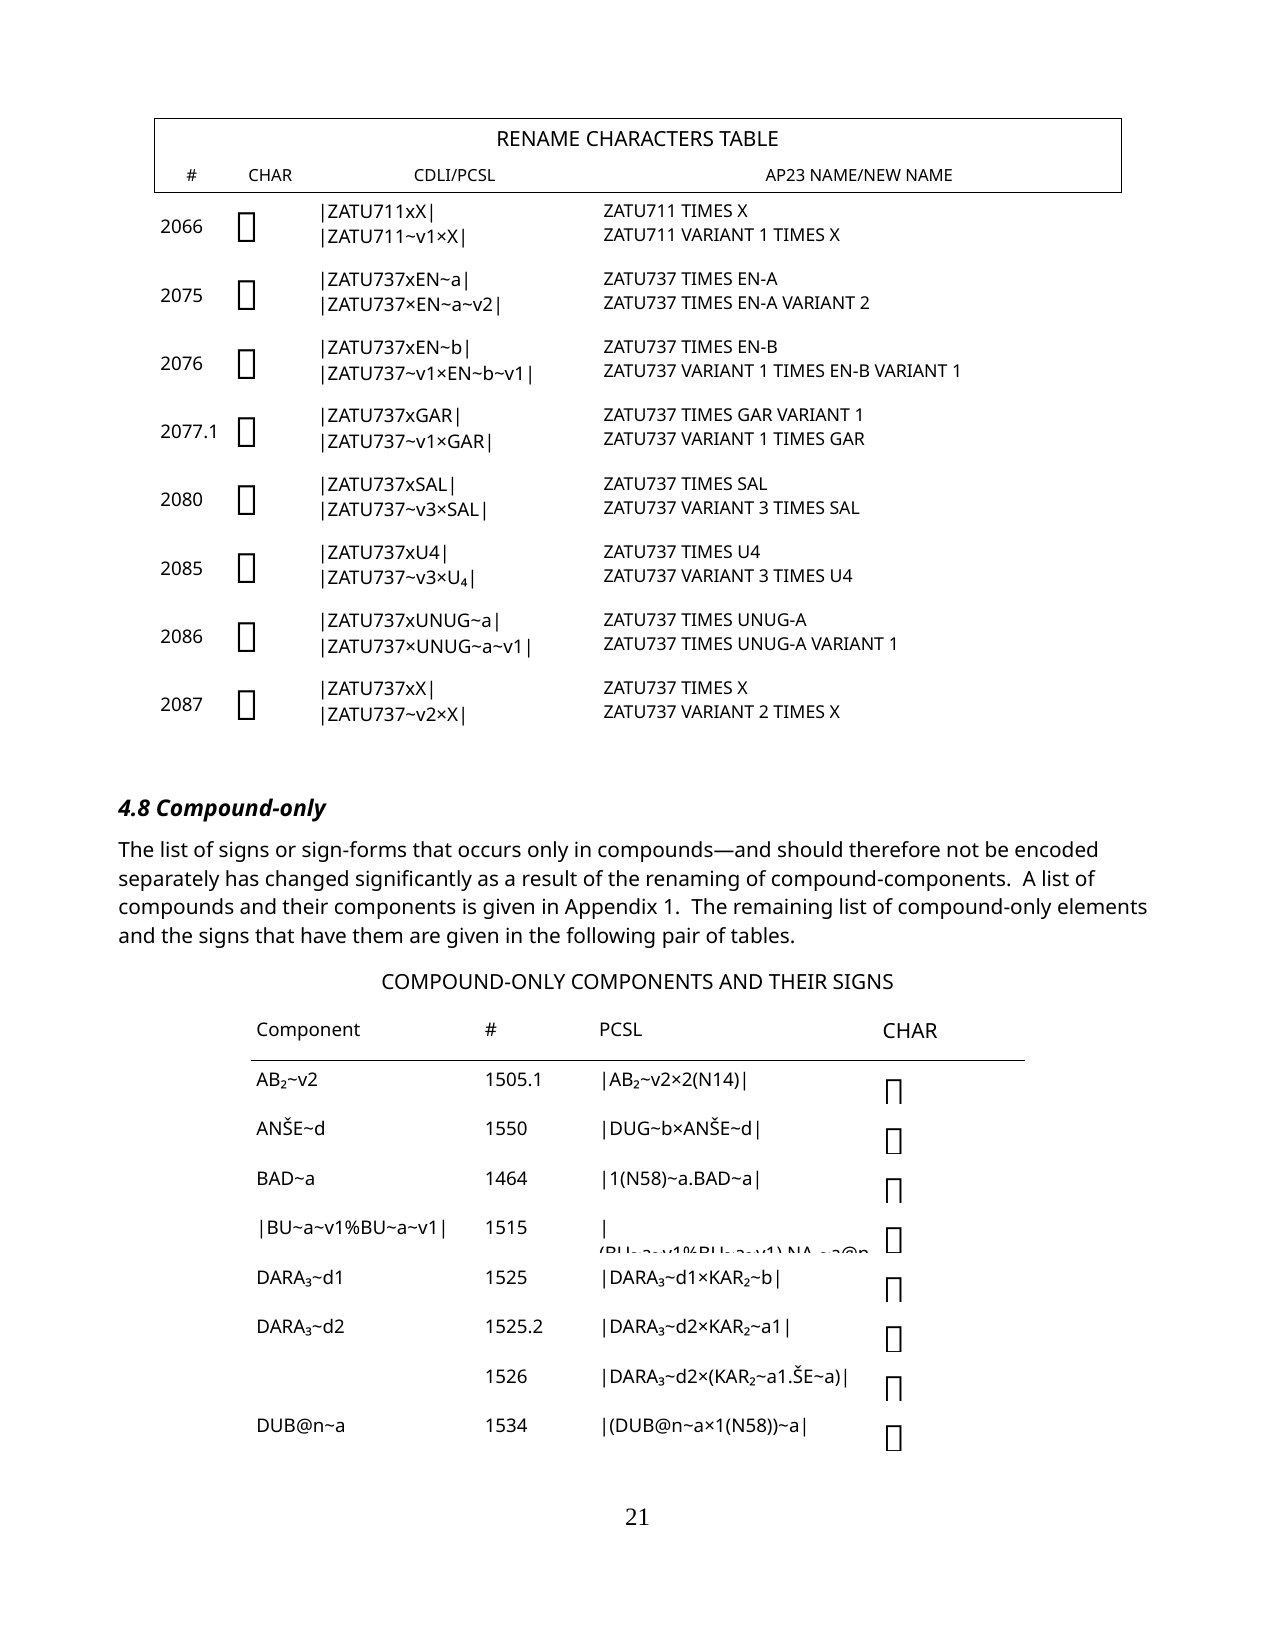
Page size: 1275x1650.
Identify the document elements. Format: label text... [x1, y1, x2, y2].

table_cell 1550 [479, 1110, 593, 1159]
table_cell ANŠE~d [251, 1110, 479, 1159]
table_cell 𒱢 [877, 1209, 1024, 1258]
table_cell 𒺼 [228, 534, 312, 602]
table_cell ZATU737 TIMES EN-B ZATU737 VARIANT 1 TIMES EN-B VARIANT 1 [598, 329, 1121, 397]
table_cell 2066 [155, 193, 228, 261]
table_cell ZATU737 TIMES UNUG-A ZATU737 TIMES UNUG-A VARIANT 1 [598, 602, 1121, 670]
table_cell ZATU737 TIMES GAR VARIANT 1 ZATU737 VARIANT 1 TIMES GAR [598, 397, 1121, 465]
table_cell 1525.2 [479, 1308, 593, 1357]
table_cell 𒺱 [228, 261, 312, 329]
table_cell 𒺲 [228, 329, 312, 397]
table_cell 𒺧 [228, 193, 312, 261]
table_cell BAD~a [251, 1159, 479, 1209]
table_cell 𒺾 [228, 670, 312, 738]
table_cell 𒰬 [877, 1159, 1024, 1209]
table_cell |ZATU737xGAR| |ZATU737~v1×GAR| [312, 397, 597, 465]
table_cell ZATU737 TIMES EN-A ZATU737 TIMES EN-A VARIANT 2 [598, 261, 1121, 329]
table_cell |DARA₃~d1×KAR₂~b| [593, 1258, 877, 1308]
table_cell |DARA₃~d2×(KAR₂~a1.ŠE~a)| [593, 1357, 877, 1407]
table_cell 𒱰 [877, 1357, 1024, 1407]
table_cell |(DUB@n~a×1(N58))~a| [593, 1407, 877, 1456]
table_cell 𒱯 [877, 1308, 1024, 1357]
table_cell 2087 [155, 670, 228, 738]
table_cell CDLI/PCSL [312, 158, 597, 192]
table_cell AP23 NAME/NEW NAME [598, 158, 1121, 192]
table_cell 𒺴 [228, 397, 312, 465]
table_cell |1(N58)~a.BAD~a| [593, 1159, 877, 1209]
table_cell 2076 [155, 329, 228, 397]
table_cell |AB₂~v2×2(N14)| [593, 1061, 877, 1110]
table_cell |ZATU737xU4| |ZATU737~v3×U₄| [312, 534, 597, 602]
table_cell 1534 [479, 1407, 593, 1456]
table_cell |ZATU737xEN~b| |ZATU737~v1×EN~b~v1| [312, 329, 597, 397]
table_cell 2075 [155, 261, 228, 329]
table_cell |ZATU737xEN~a| |ZATU737×EN~a~v2| [312, 261, 597, 329]
table_cell 𒱗 [877, 1061, 1024, 1110]
table_cell 𒲉 [877, 1110, 1024, 1159]
table_cell ZATU711 TIMES X ZATU711 VARIANT 1 TIMES X [598, 193, 1121, 261]
table_cell PCSL [593, 1011, 877, 1060]
table_cell CHAR [228, 158, 312, 192]
table_cell [251, 1357, 479, 1407]
table_cell 2085 [155, 534, 228, 602]
table_cell Component [251, 1011, 479, 1060]
table_cell 2080 [155, 465, 228, 533]
table_cell |ZATU737xSAL| |ZATU737~v3×SAL| [312, 465, 597, 533]
table_cell ZATU737 TIMES X ZATU737 VARIANT 2 TIMES X [598, 670, 1121, 738]
table_cell 1515 [479, 1209, 593, 1258]
table_cell 1526 [479, 1357, 593, 1407]
table_cell |DARA₃~d2×KAR₂~a1| [593, 1308, 877, 1357]
table_cell 𒺽 [228, 602, 312, 670]
table_cell 1464 [479, 1159, 593, 1209]
table_cell 𒺷 [228, 465, 312, 533]
subtitle 4.8 Compound-only [118, 792, 1157, 823]
text The list of signs or sign-forms that occurs only in compounds—and should therefore not be encoded separately has changed significantly as a result of the renaming of compound-components. A list of compounds and their components is given in Appendix 1. The remaining list of compound-only elements and the signs that have them are given in the following pair of tables. [118, 836, 1157, 949]
table_cell |ZATU737xUNUG~a| |ZATU737×UNUG~a~v1| [312, 602, 597, 670]
table_cell 1525 [479, 1258, 593, 1308]
table_cell 1505.1 [479, 1061, 593, 1110]
table_cell DUB@n~a [251, 1407, 479, 1456]
table_cell |BU~a~v1%BU~a~v1| [251, 1209, 479, 1258]
table_cell |DUG~b×ANŠE~d| [593, 1110, 877, 1159]
table_cell |ZATU711xX| |ZATU711~v1×X| [312, 193, 597, 261]
table_cell # [155, 158, 228, 192]
table_cell |(BU~a~v1%BU~a~v1).NA₂~a@n| [593, 1209, 877, 1258]
table_cell 2077.1 [155, 397, 228, 465]
table_cell AB₂~v2 [251, 1061, 479, 1110]
table_cell 𒱸 [877, 1407, 1024, 1456]
table_cell DARA₃~d2 [251, 1308, 479, 1357]
table_cell 2086 [155, 602, 228, 670]
table_cell |ZATU737xX| |ZATU737~v2×X| [312, 670, 597, 738]
table_header COMPOUND-ONLY COMPONENTS AND THEIR SIGNS [251, 961, 1024, 1011]
table_cell ZATU737 TIMES SAL ZATU737 VARIANT 3 TIMES SAL [598, 465, 1121, 533]
table_cell 𒱭 [877, 1258, 1024, 1308]
table_cell CHAR [877, 1011, 1024, 1060]
table_cell # [479, 1011, 593, 1060]
table_cell DARA₃~d1 [251, 1258, 479, 1308]
table_header RENAME CHARACTERS TABLE [155, 119, 1121, 158]
table_cell ZATU737 TIMES U4 ZATU737 VARIANT 3 TIMES U4 [598, 534, 1121, 602]
